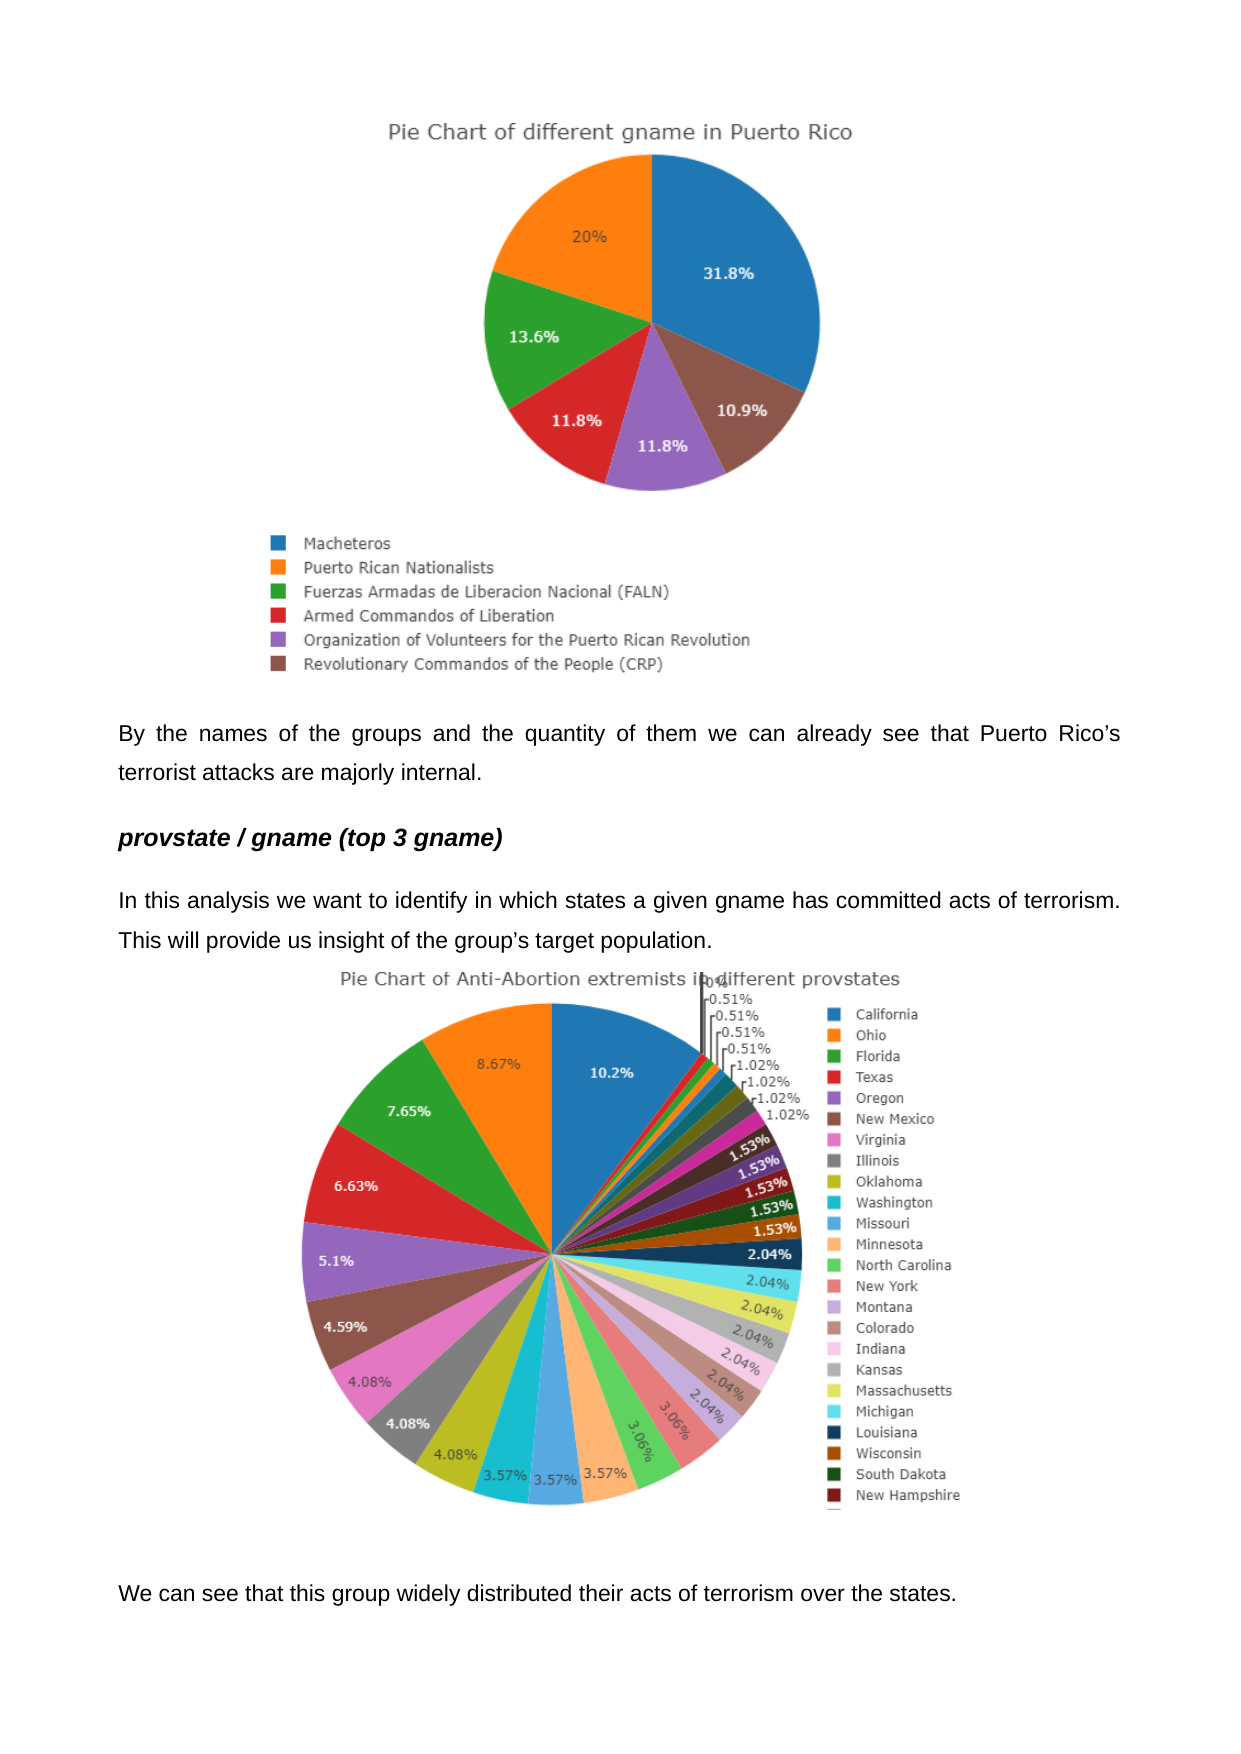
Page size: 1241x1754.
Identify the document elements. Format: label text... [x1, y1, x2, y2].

text By the names of the groups and the quantity of them we can already see that Puerto Rico’s terrorist attacks are majorly internal. [118, 720, 1122, 786]
table_header [119, 967, 1122, 1559]
picture [236, 972, 1004, 1554]
table_header [119, 119, 1122, 699]
picture [177, 123, 1063, 694]
subtitle provstate / gname (top 3 gname) [118, 823, 1122, 852]
text In this analysis we want to identify in which states a given gname has committed acts of terrorism. This will provide us insight of the group’s target population. [118, 887, 1122, 953]
text We can see that this group widely distributed their acts of terrorism over the states. [118, 1579, 1122, 1606]
